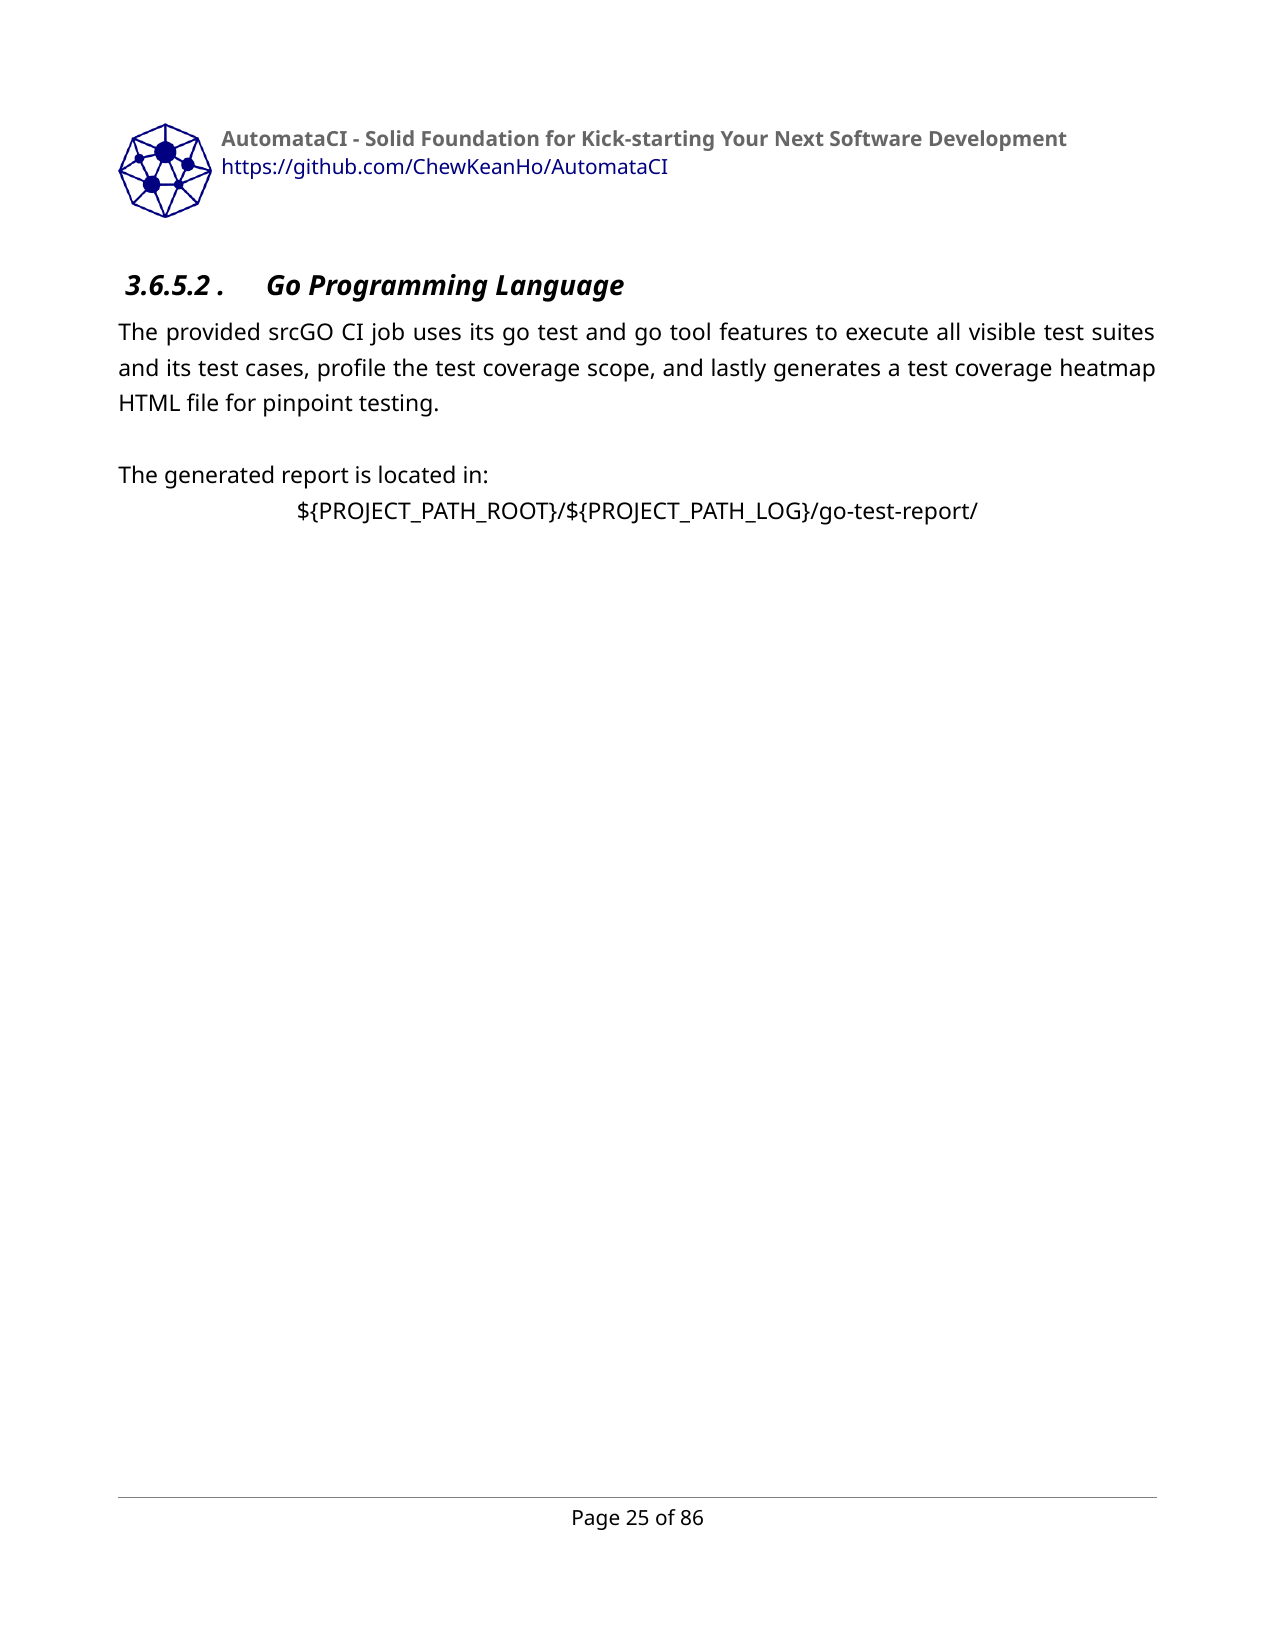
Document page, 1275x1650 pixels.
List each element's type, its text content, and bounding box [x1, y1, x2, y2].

subtitle Go Programming Language [118, 265, 1157, 303]
text The generated report is located in: [118, 459, 1157, 491]
text ${PROJECT_PATH_ROOT}/${PROJECT_PATH_LOG}/go-test-report/ [118, 495, 1157, 526]
picture [118, 123, 212, 218]
text The provided srcGO CI job uses its go test and go tool features to execute all visible test suites and its test cases, profile the test coverage scope, and lastly generates a test coverage heatmap HTML file for pinpoint testing. [118, 316, 1157, 419]
